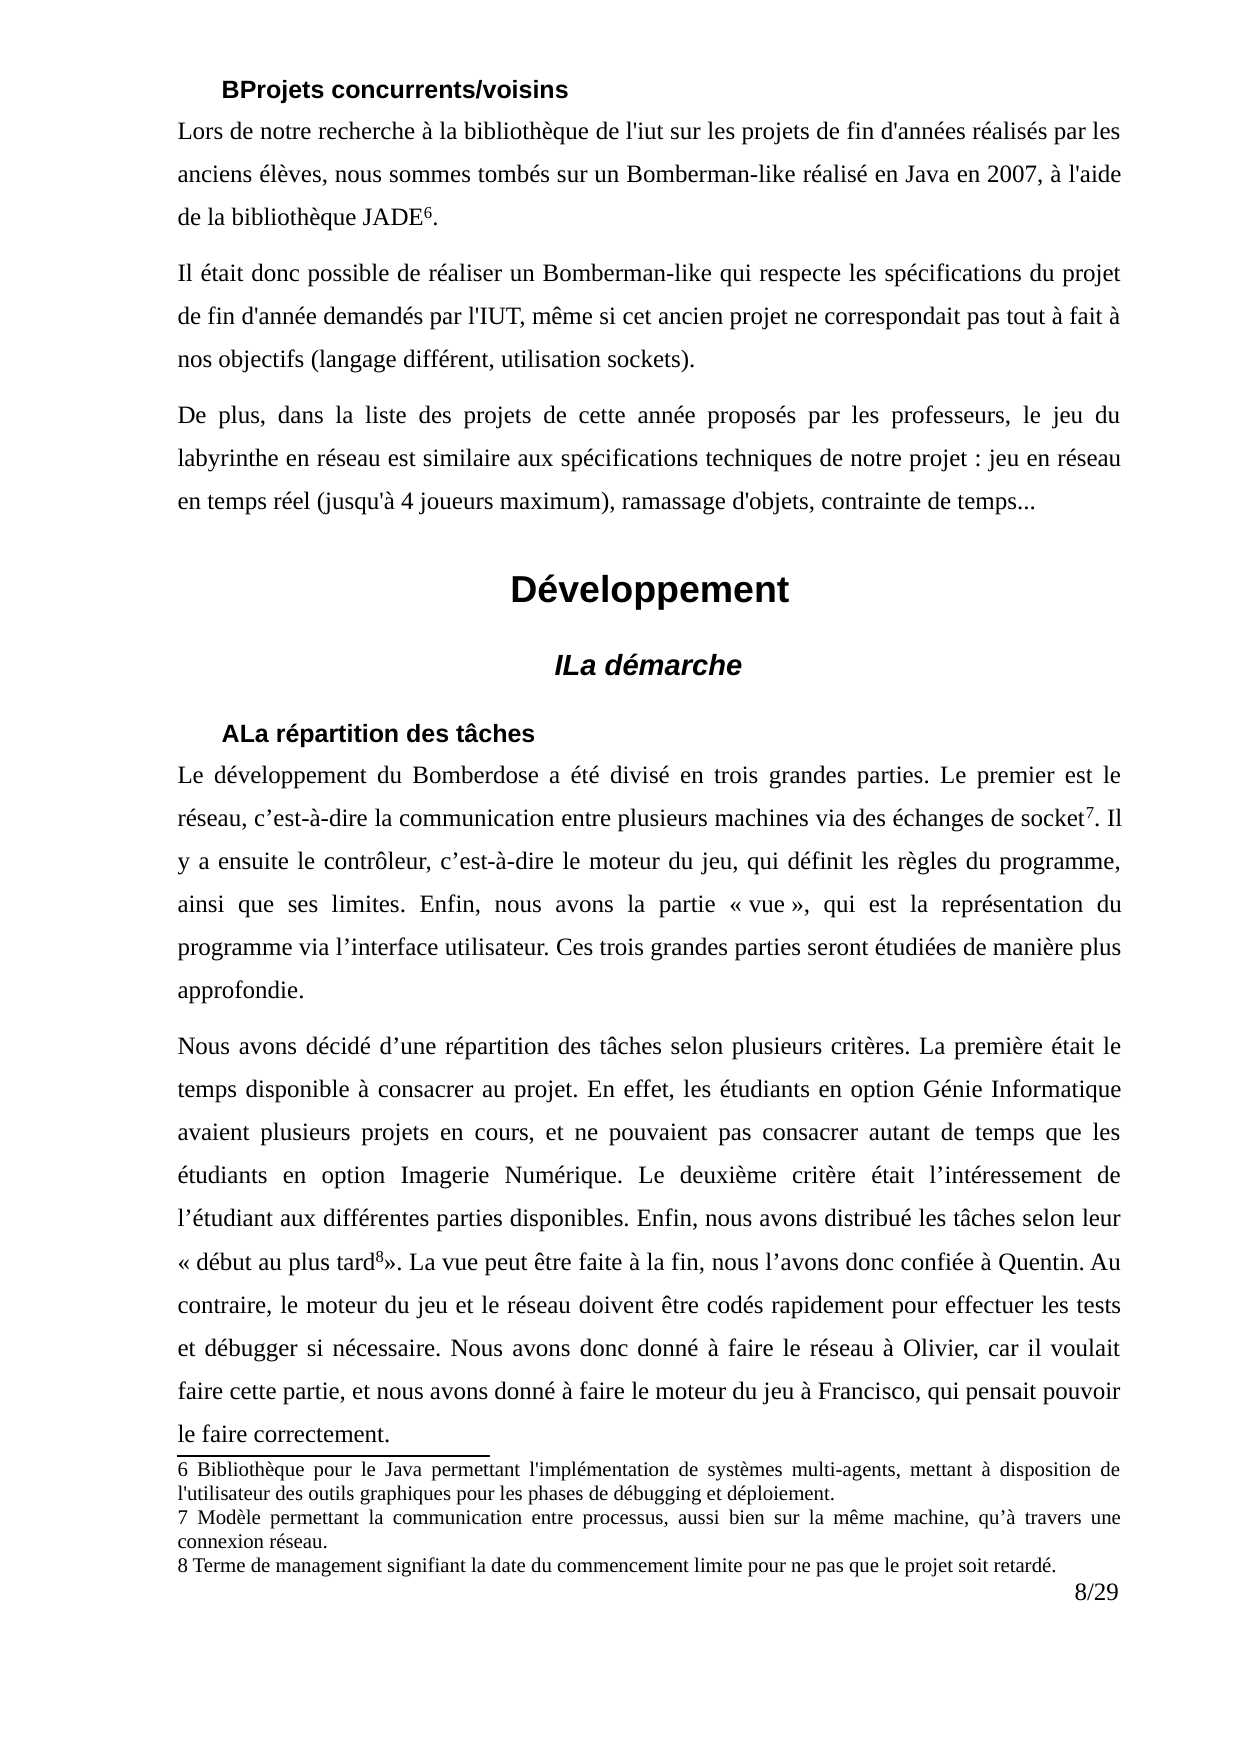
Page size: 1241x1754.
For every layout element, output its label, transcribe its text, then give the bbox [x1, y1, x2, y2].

text Terme de management signifiant la date du commencement limite pour ne pas que le projet soit retardé. [177, 1553, 1122, 1577]
text Nous avons décidé d’une répartition des tâches selon plusieurs critères. La première était le temps disponible à consacrer au projet. En effet, les étudiants en option Génie Informatique avaient plusieurs projets en cours, et ne pouvaient pas consacrer autant de temps que les étudiants en option Imagerie Numérique. Le deuxième critère était l’intéressement de l’étudiant aux différentes parties disponibles. Enfin, nous avons distribué les tâches selon leur « début au plus tard». La vue peut être faite à la fin, nous l’avons donc confiée à Quentin. Au contraire, le moteur du jeu et le réseau doivent être codés rapidement pour effectuer les tests et débugger si nécessaire. Nous avons donc donné à faire le réseau à Olivier, car il voulait faire cette partie, et nous avons donné à faire le moteur du jeu à Francisco, qui pensait pouvoir le faire correctement. [177, 1031, 1122, 1448]
subtitle La répartition des tâches [177, 718, 1122, 747]
text Lors de notre recherche à la bibliothèque de l'iut sur les projets de fin d'années réalisés par les anciens élèves, nous sommes tombés sur un Bomberman-like réalisé en Java en 2007, à l'aide de la bibliothèque JADE. [177, 116, 1122, 231]
text Modèle permettant la communication entre processus, aussi bien sur la même machine, qu’à travers une connexion réseau. [177, 1505, 1122, 1553]
subtitle Développement [177, 567, 1122, 610]
subtitle Projets concurrents/voisins [177, 75, 1122, 104]
text Le développement du Bomberdose a été divisé en trois grandes parties. Le premier est le réseau, c’est-à-dire la communication entre plusieurs machines via des échanges de socket. Il y a ensuite le contrôleur, c’est-à-dire le moteur du jeu, qui définit les règles du programme, ainsi que ses limites. Enfin, nous avons la partie « vue », qui est la représentation du programme via l’interface utilisateur. Ces trois grandes parties seront étudiées de manière plus approfondie. [177, 760, 1122, 1004]
text Bibliothèque pour le Java permettant l'implémentation de systèmes multi-agents, mettant à disposition de l'utilisateur des outils graphiques pour les phases de débugging et déploiement. [177, 1457, 1122, 1505]
text De plus, dans la liste des projets de cette année proposés par les professeurs, le jeu du labyrinthe en réseau est similaire aux spécifications techniques de notre projet : jeu en réseau en temps réel (jusqu'à 4 joueurs maximum), ramassage d'objets, contrainte de temps... [177, 400, 1122, 515]
text Il était donc possible de réaliser un Bomberman-like qui respecte les spécifications du projet de fin d'année demandés par l'IUT, même si cet ancien projet ne correspondait pas tout à fait à nos objectifs (langage différent, utilisation sockets). [177, 258, 1122, 373]
subtitle La démarche [177, 647, 1122, 681]
